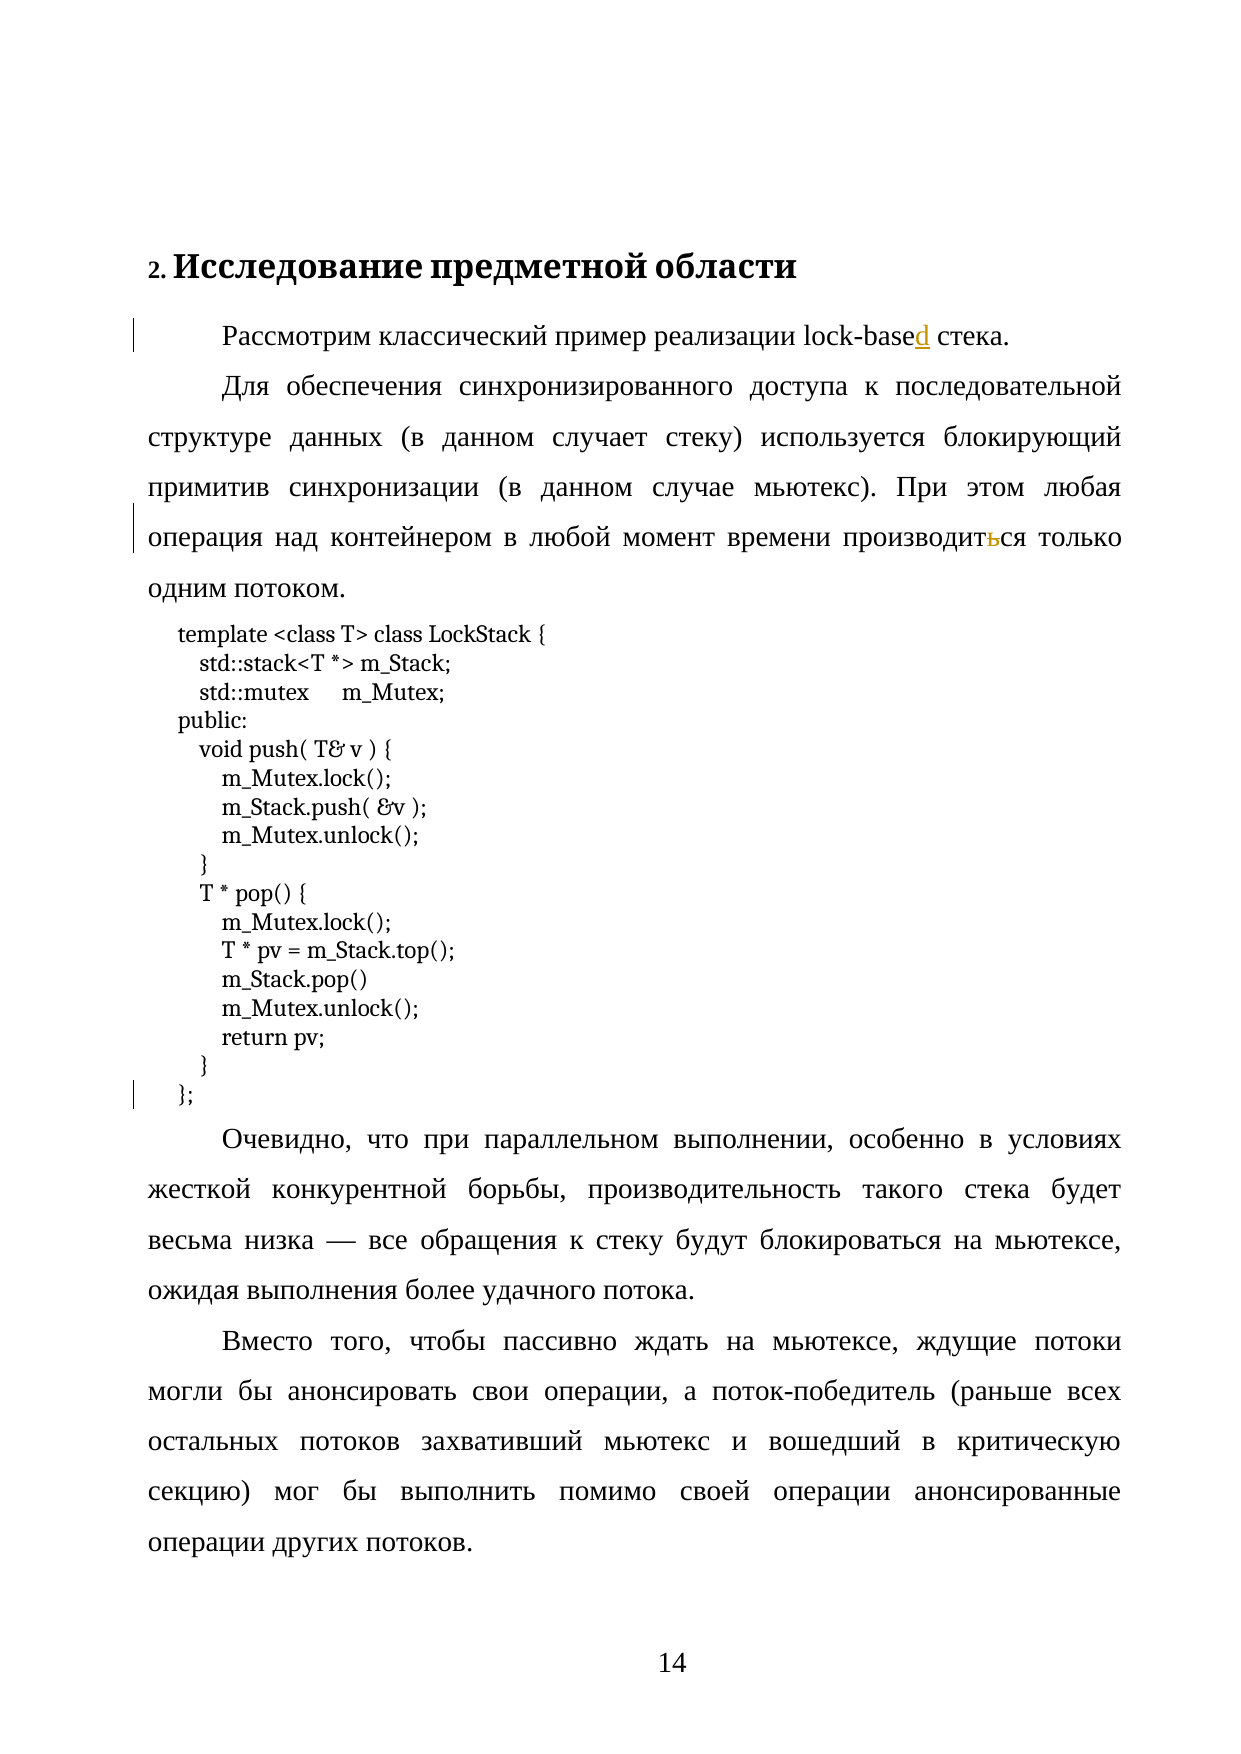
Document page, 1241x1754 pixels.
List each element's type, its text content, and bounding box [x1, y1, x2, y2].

text }; [177, 1080, 1122, 1109]
text void push( T& v ) { [177, 735, 1122, 764]
text template <class T> class LockStack { [177, 620, 1122, 649]
text public: [177, 706, 1122, 735]
text std::mutex m_Mutex; [177, 678, 1122, 706]
text m_Mutex.unlock(); [177, 821, 1122, 850]
text Вместо того, чтобы пассивно ждать на мьютексе, ждущие потоки могли бы анонсировать свои операции, а поток-победитель (раньше всех остальных потоков захвативший мьютекс и вошедший в критическую секцию) мог бы выполнить помимо своей операции анонсированные операции других потоков. [148, 1323, 1122, 1557]
text Рассмотрим классический пример реализации lock-based стека. [148, 318, 1122, 352]
text m_Mutex.unlock(); [177, 994, 1122, 1023]
text return pv; [177, 1023, 1122, 1051]
text Для обеспечения синхронизированного доступа к последовательной структуре данных (в данном случает стеку) используется блокирующий примитив синхронизации (в данном случае мьютекс). При этом любая операция над контейнером в любой момент времени производится только одним потоком. [148, 368, 1122, 603]
text T * pv = m_Stack.top(); [177, 936, 1122, 965]
text } [177, 850, 1122, 879]
text m_Mutex.lock(); [177, 764, 1122, 793]
text Очевидно, что при параллельном выполнении, особенно в условиях жесткой конкурентной борьбы, производительность такого стека будет весьма низка — все обращения к стеку будут блокироваться на мьютексе, ожидая выполнения более удачного потока. [148, 1121, 1122, 1306]
text m_Stack.push( &v ); [177, 793, 1122, 821]
text m_Mutex.lock(); [177, 908, 1122, 936]
text } [177, 1051, 1122, 1080]
text m_Stack.pop() [177, 965, 1122, 994]
subtitle Исследование предметной области [148, 248, 1122, 287]
text T * pop() { [177, 879, 1122, 908]
text std::stack<T *> m_Stack; [177, 649, 1122, 678]
